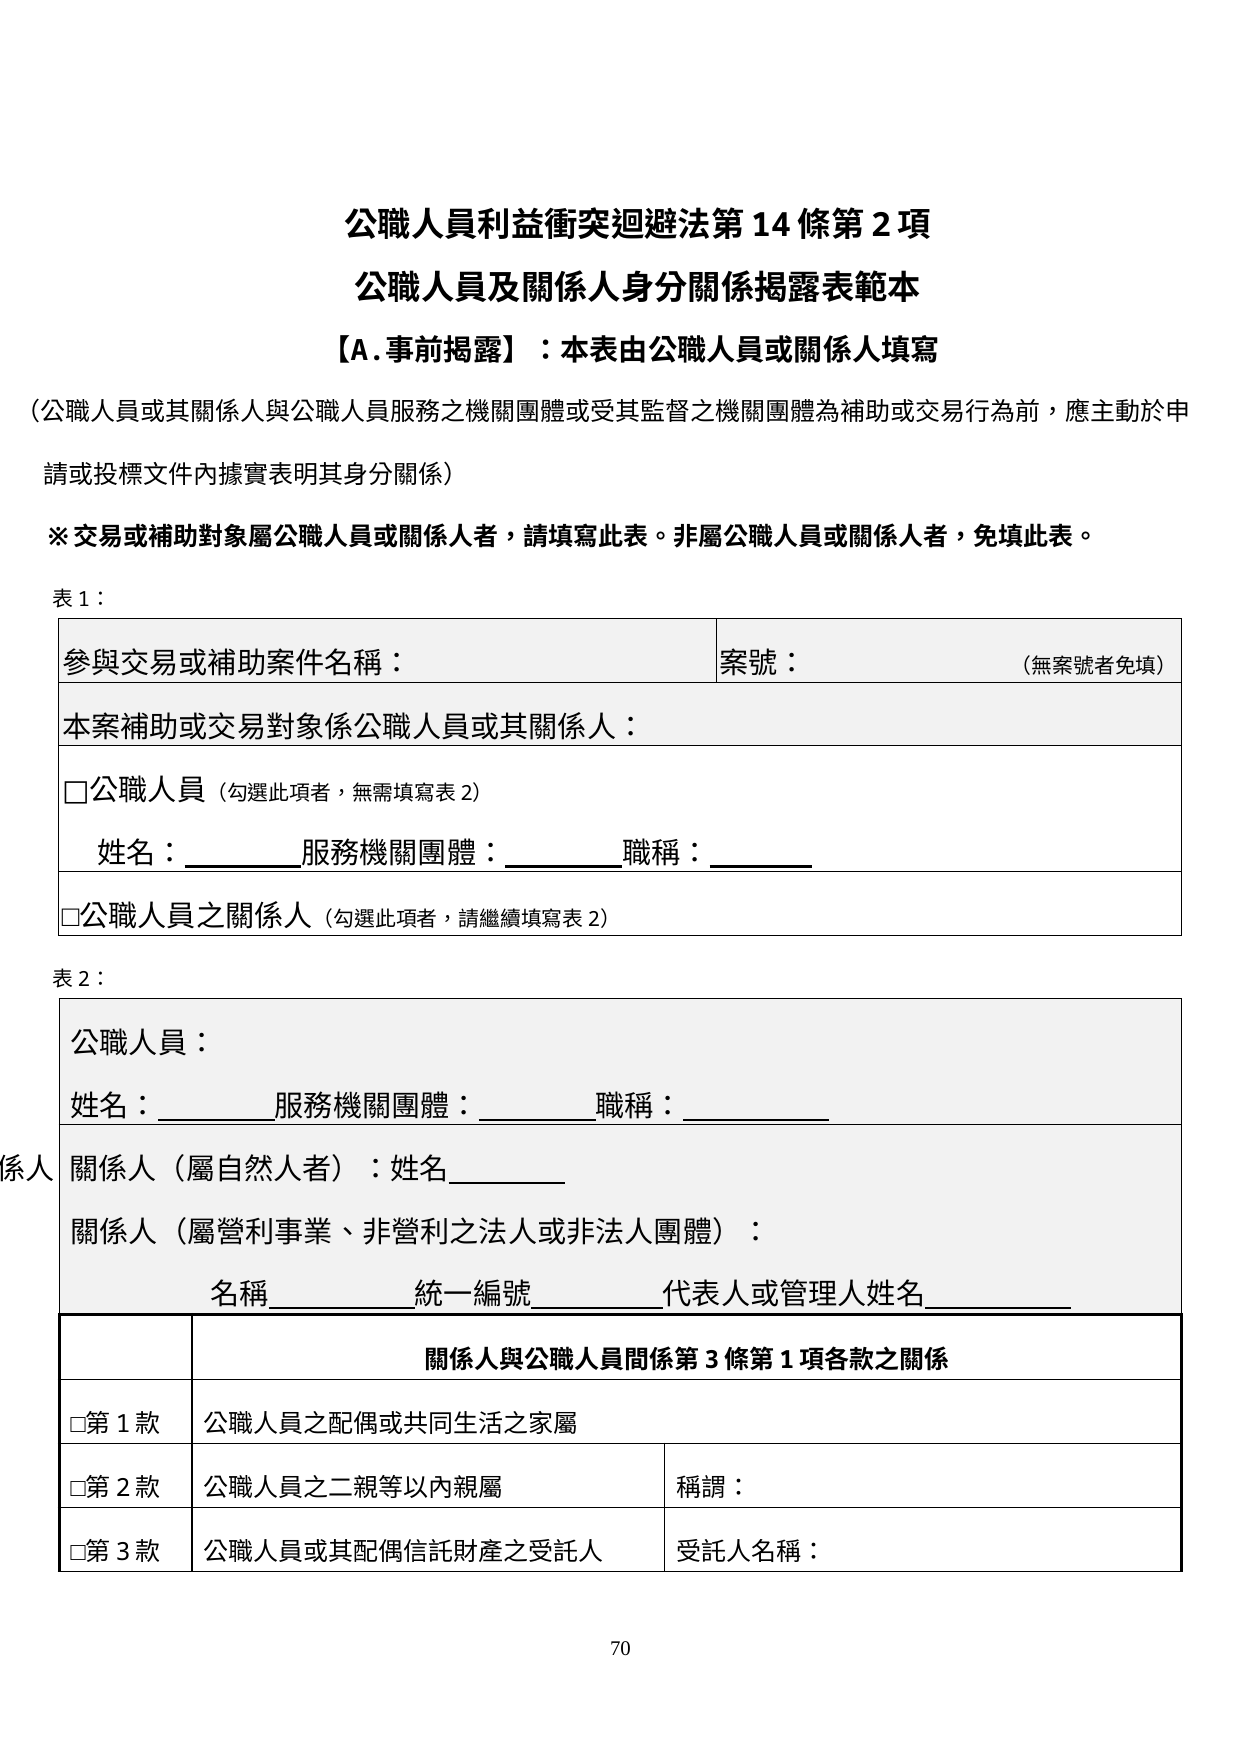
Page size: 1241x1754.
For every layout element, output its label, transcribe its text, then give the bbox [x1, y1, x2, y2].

table_header 案號： （無案號者免填） [717, 619, 1181, 682]
table_header 參與交易或補助案件名稱： [59, 619, 716, 682]
text ※交易或補助對象屬公職人員或關係人者，請填寫此表。非屬公職人員或關係人者，免填此表。 [43, 493, 1196, 556]
text 表1： [15, 556, 1201, 618]
table_cell 本案補助或交易對象係公職人員或其關係人： [59, 683, 1181, 745]
table_cell 公職人員之配偶或共同生活之家屬 [193, 1380, 1180, 1443]
table_cell □第2款 [61, 1444, 191, 1507]
table_header 公職人員： 姓名： 服務機關團體： 職稱： [60, 999, 1181, 1124]
text （公職人員或其關係人與公職人員服務之機關團體或受其監督之機關團體為補助或交易行為前，應主動於申 [15, 368, 1196, 431]
text 公職人員及關係人身分關係揭露表範本 [15, 243, 1240, 306]
table_cell 受託人名稱： [665, 1508, 1180, 1571]
table_cell 公職人員之二親等以內親屬 [193, 1444, 664, 1507]
text 【A.事前揭露】：本表由公職人員或關係人填寫 [15, 306, 1240, 368]
table_cell □第3款 [61, 1508, 191, 1571]
table_cell □公職人員（勾選此項者，無需填寫表2） 姓名： 服務機關團體： 職稱： [59, 746, 1181, 871]
table_cell 關係人 關係人（屬自然人者）：姓名 關係人（屬營利事業、非營利之法人或非法人團體）： 名稱 統一編號 代表人或管理人姓名 [60, 1125, 1181, 1313]
table_cell □公職人員之關係人（勾選此項者，請繼續填寫表2） [59, 872, 1181, 935]
text 表2： [15, 936, 1122, 998]
table_cell 稱謂： [665, 1444, 1180, 1507]
table_cell [61, 1316, 191, 1378]
text 公職人員利益衝突迴避法第14條第2項 [15, 181, 1240, 243]
text 請或投標文件內據實表明其身分關係） [43, 431, 1196, 493]
table_cell 公職人員或其配偶信託財產之受託人 [193, 1508, 664, 1571]
table_cell □第1款 [61, 1380, 191, 1443]
table_cell 關係人與公職人員間係第3條第1項各款之關係 [193, 1316, 1180, 1378]
